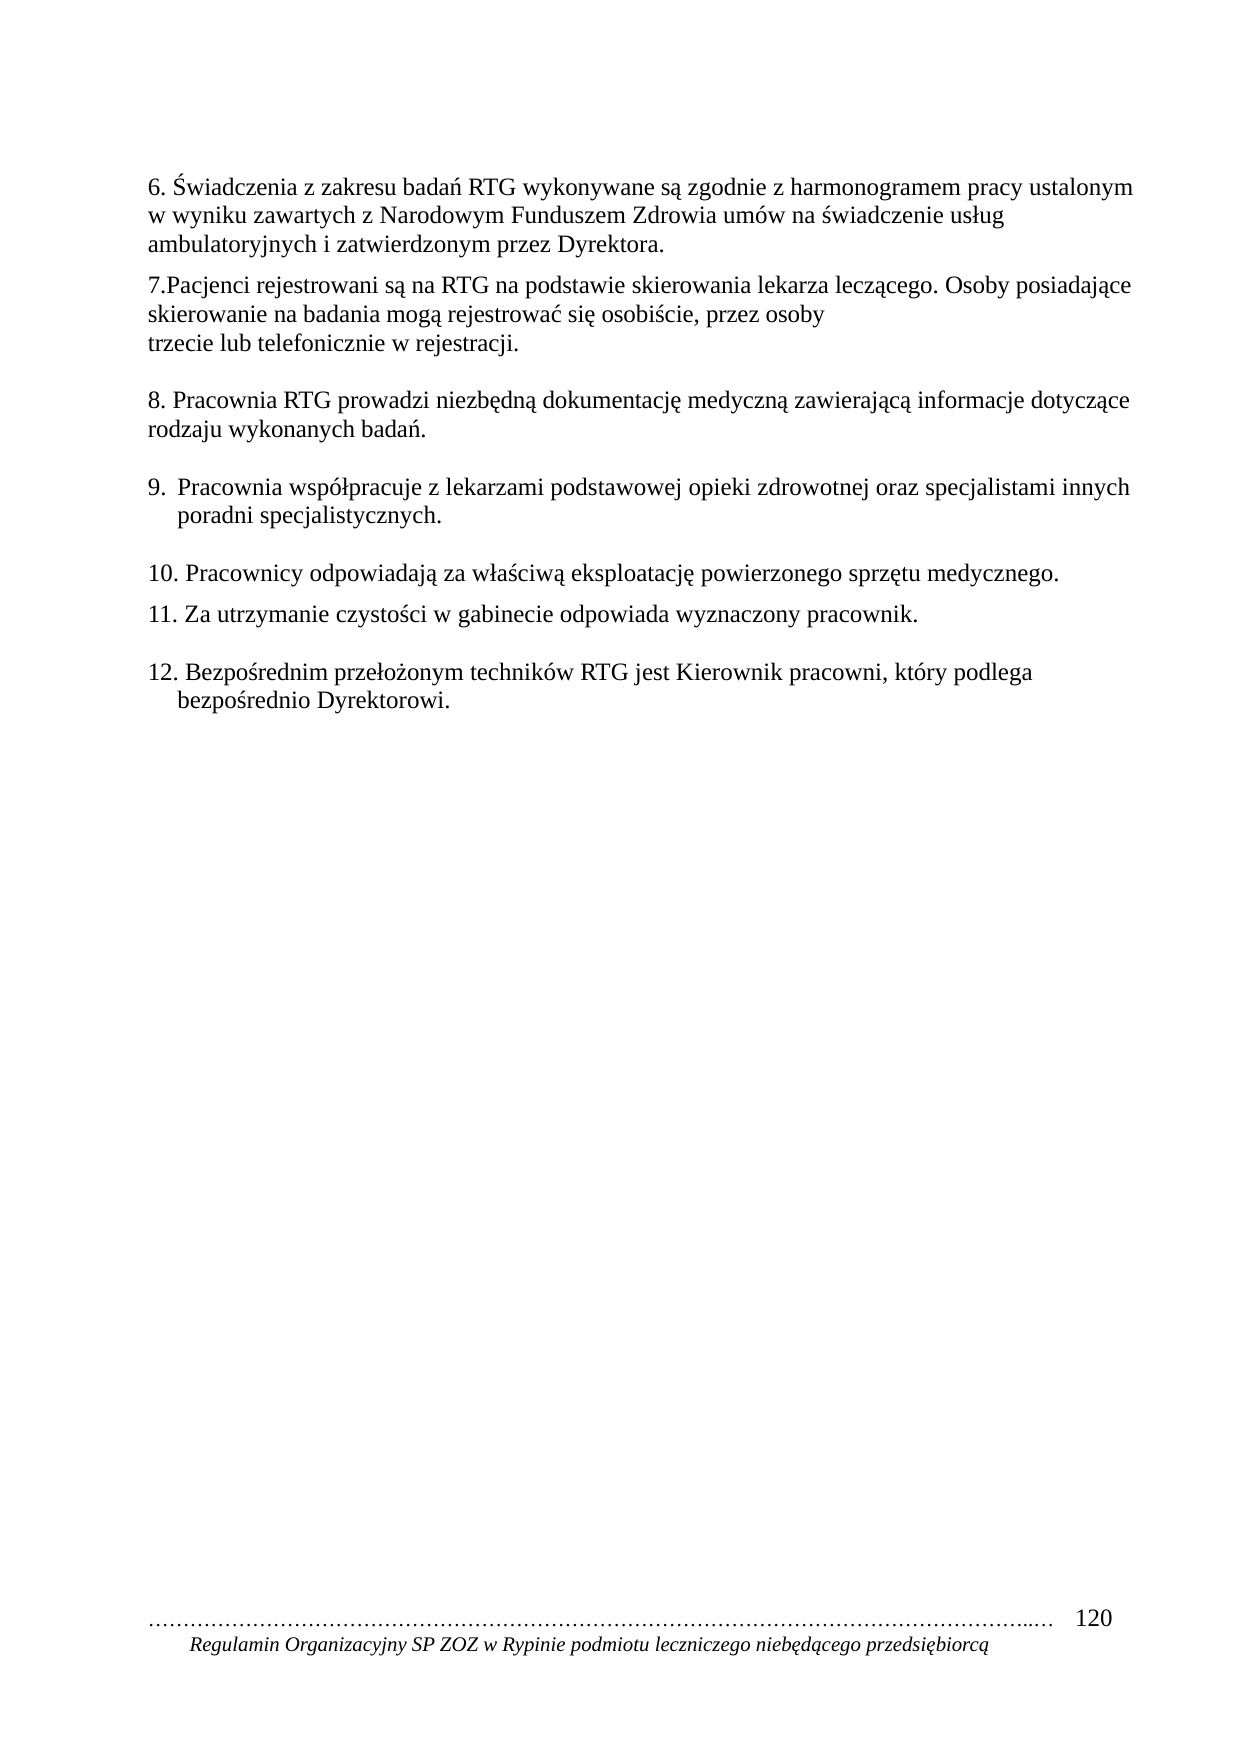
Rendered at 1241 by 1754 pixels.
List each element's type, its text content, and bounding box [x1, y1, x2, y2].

list 9. Pracownia współpracuje z lekarzami podstawowej opieki zdrowotnej oraz specjalistami innych poradni specjalistycznych. [148, 472, 1137, 529]
list 10. Pracownicy odpowiadają za właściwą eksploatację powierzonego sprzętu medycznego. [148, 558, 1137, 587]
list 11. Za utrzymanie czystości w gabinecie odpowiada wyznaczony pracownik. [148, 599, 1137, 628]
text trzecie lub telefonicznie w rejestracji. [148, 328, 1137, 357]
text 8. Pracownia RTG prowadzi niezbędną dokumentację medyczną zawierającą informacje dotyczące rodzaju wykonanych badań. [148, 385, 1137, 443]
list 12. Bezpośrednim przełożonym techników RTG jest Kierownik pracowni, który podlega bezpośrednio Dyrektorowi. [148, 657, 1137, 714]
text 7.Pacjenci rejestrowani są na RTG na podstawie skierowania lekarza leczącego. Osoby posiadające skierowanie na badania mogą rejestrować się osobiście, przez osoby [148, 270, 1137, 328]
text 6. Świadczenia z zakresu badań RTG wykonywane są zgodnie z harmonogramem pracy ustalonym w wyniku zawartych z Narodowym Funduszem Zdrowia umów na świadczenie usług ambulatoryjnych i zatwierdzonym przez Dyrektora. [148, 172, 1137, 258]
